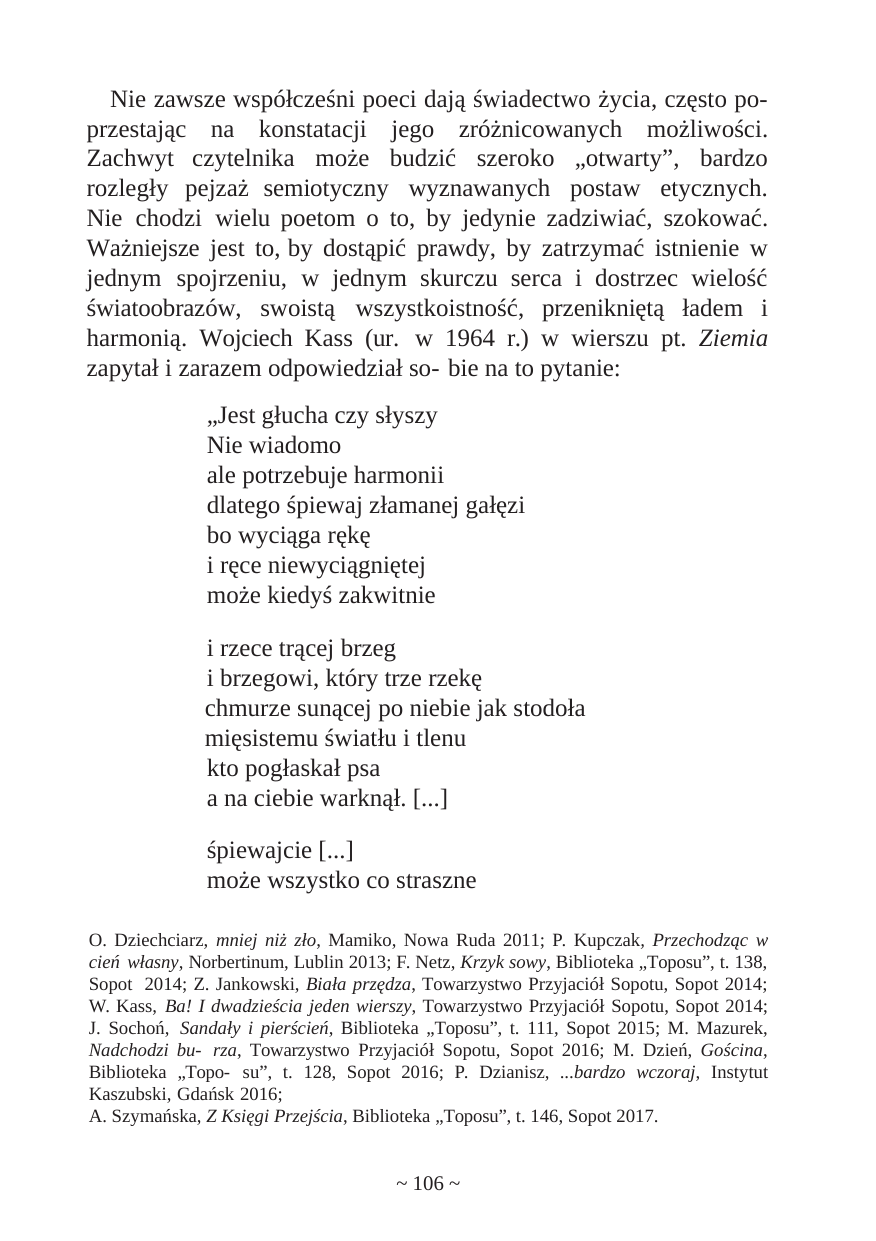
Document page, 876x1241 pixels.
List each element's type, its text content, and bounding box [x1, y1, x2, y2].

text chmurze sunącej po niebie jak stodoła mięsistemu światłu i tlenu [204, 693, 588, 751]
text może wszystko co straszne [207, 865, 479, 894]
text ale potrzebuje harmonii [207, 460, 770, 489]
text i ręce niewyciągniętej może kiedyś zakwitnie [207, 550, 436, 609]
text Nie zawsze współcześni poeci dają świadectwo życia, często po- przestając na konstatacji jego zróżnicowanych możliwości. Zachwyt czytelnika może budzić szeroko „otwarty”, bardzo rozległy pejzaż semiotyczny wyznawanych postaw etycznych. Nie chodzi wielu poetom o to, by jedynie zadziwiać, szokować. Ważniejsze jest to, by dostąpić prawdy, by zatrzymać istnienie w jednym spojrzeniu, w jednym skurczu serca i dostrzec wielość światoobrazów, swoistą wszystkoistność, przenikniętą ładem i harmonią. Wojciech Kass (ur. w 1964 r.) w wierszu pt. Ziemia zapytał i zarazem odpowiedział so- bie na to pytanie: [86, 84, 768, 382]
text A. Szymańska, Z Księgi Przejścia, Biblioteka „Toposu”, t. 146, Sopot 2017. [88, 1105, 770, 1126]
text O. Dziechciarz, mniej niż zło, Mamiko, Nowa Ruda 2011; P. Kupczak, Przechodząc w cień własny, Norbertinum, Lublin 2013; F. Netz, Krzyk sowy, Biblioteka „Toposu”, t. 138, Sopot 2014; Z. Jankowski, Biała przędza, Towarzystwo Przyjaciół Sopotu, Sopot 2014; W. Kass, Ba! I dwadzieścia jeden wierszy, Towarzystwo Przyjaciół Sopotu, Sopot 2014; J. Sochoń, Sandały i pierścień, Biblioteka „Toposu”, t. 111, Sopot 2015; M. Mazurek, Nadchodzi bu- rza, Towarzystwo Przyjaciół Sopotu, Sopot 2016; M. Dzień, Gościna, Biblioteka „Topo- su”, t. 128, Sopot 2016; P. Dzianisz, ...bardzo wczoraj, Instytut Kaszubski, Gdańsk 2016; [88, 929, 768, 1104]
text ~ 106 ~ [396, 1172, 462, 1196]
text a na ciebie warknął. [...] [207, 783, 590, 811]
text dlatego śpiewaj złamanej gałęzi bo wyciąga rękę [207, 490, 526, 549]
text kto pogłaskał psa [207, 753, 590, 781]
text „Jest głucha czy słyszy [207, 400, 770, 429]
text Nie wiadomo [207, 430, 770, 459]
text śpiewajcie [...] [207, 836, 479, 864]
text i brzegowi, który trze rzekę [207, 663, 590, 692]
text i rzece trącej brzeg [207, 634, 590, 662]
